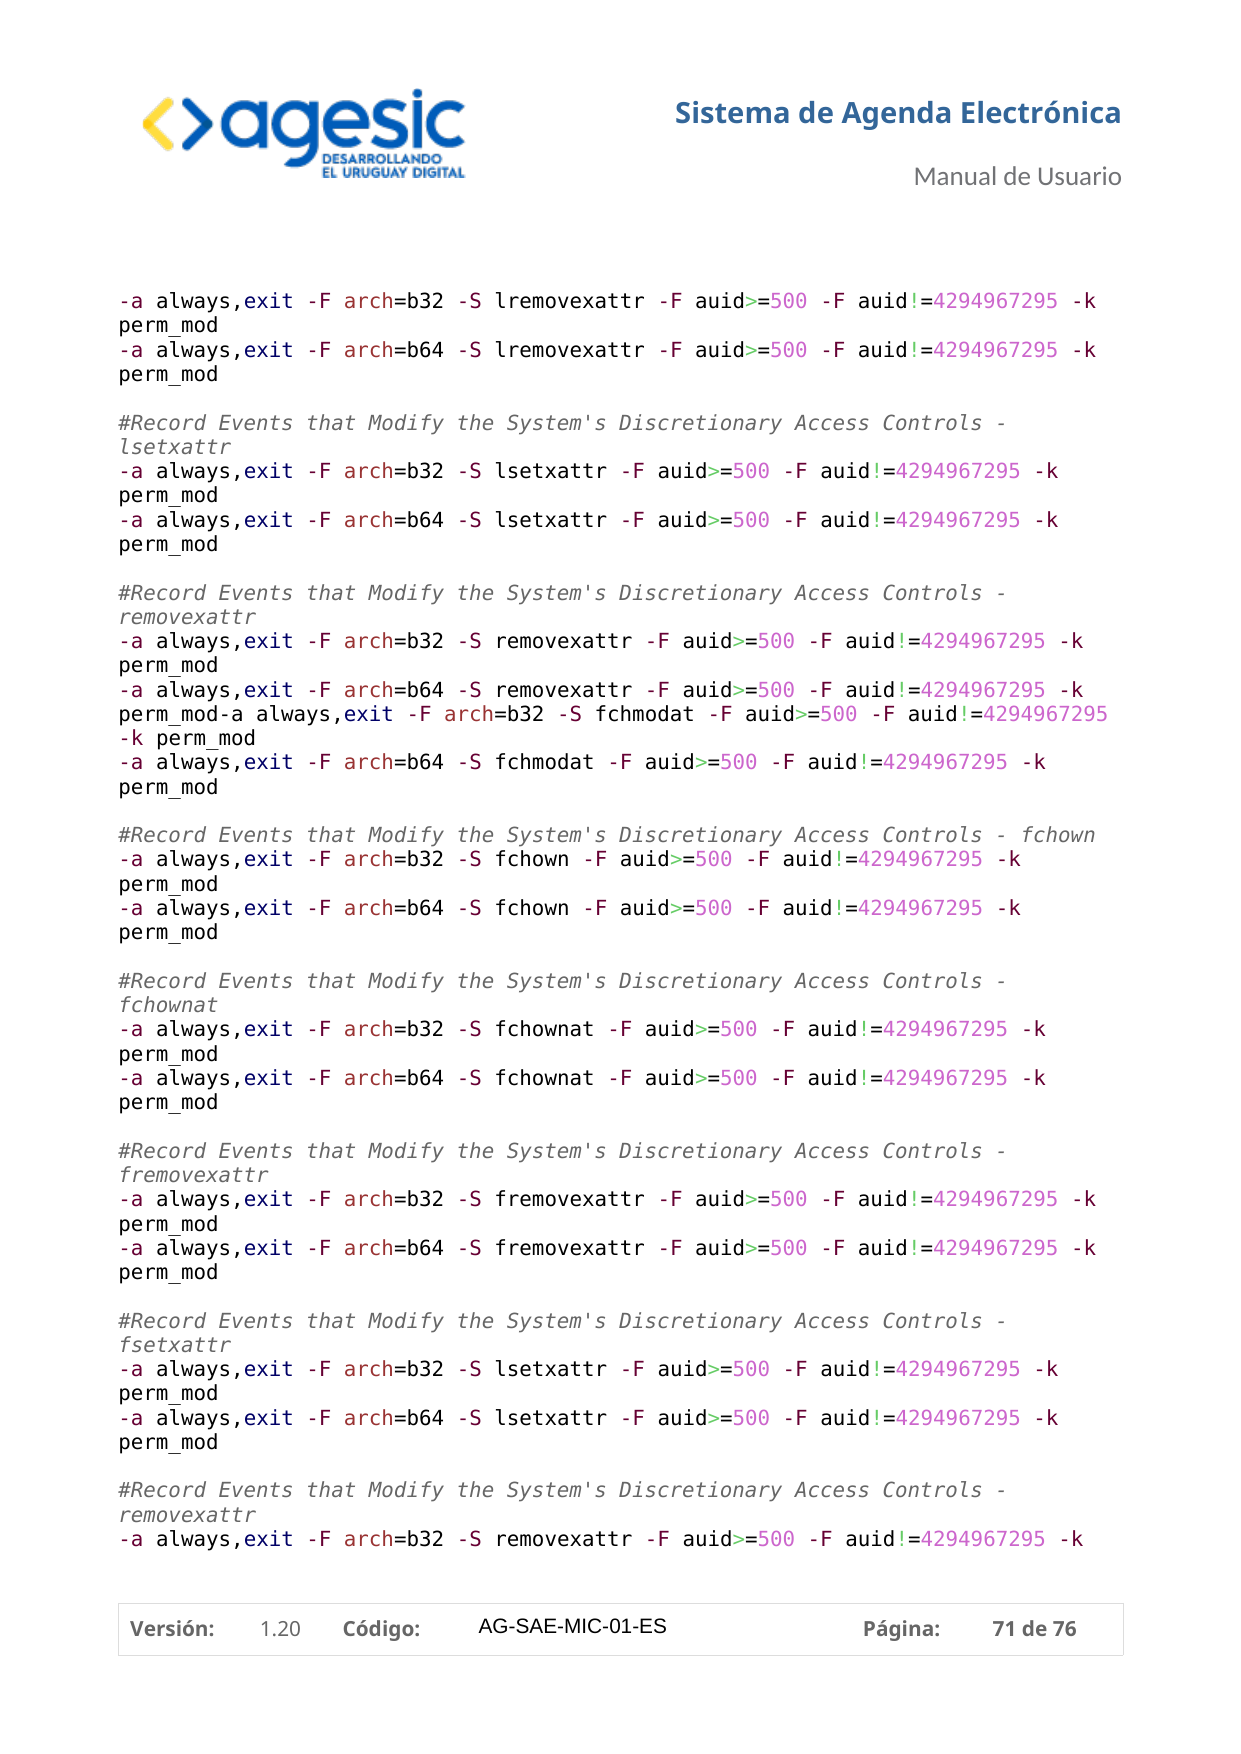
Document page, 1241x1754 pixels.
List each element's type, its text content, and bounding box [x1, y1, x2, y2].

picture [142, 88, 466, 178]
text -a always,exit -F arch=b32 -S lremovexattr -F auid>=500 -F auid!=4294967295 -k perm_mod -a always,exit -F arch=b64 -S lremovexattr -F auid>=500 -F auid!=4294967295 -k perm_mod #Record Events that Modify the System's Discretionary Access Controls - lsetxattr -a always,exit -F arch=b32 -S lsetxattr -F auid>=500 -F auid!=4294967295 -k perm_mod -a always,exit -F arch=b64 -S lsetxattr -F auid>=500 -F auid!=4294967295 -k perm_mod #Record Events that Modify the System's Discretionary Access Controls - removexattr -a always,exit -F arch=b32 -S removexattr -F auid>=500 -F auid!=4294967295 -k perm_mod -a always,exit -F arch=b64 -S removexattr -F auid>=500 -F auid!=4294967295 -k perm_mod-a always,exit -F arch=b32 -S fchmodat -F auid>=500 -F auid!=4294967295 -k perm_mod -a always,exit -F arch=b64 -S fchmodat -F auid>=500 -F auid!=4294967295 -k perm_mod #Record Events that Modify the System's Discretionary Access Controls - fchown -a always,exit -F arch=b32 -S fchown -F auid>=500 -F auid!=4294967295 -k perm_mod -a always,exit -F arch=b64 -S fchown -F auid>=500 -F auid!=4294967295 -k perm_mod #Record Events that Modify the System's Discretionary Access Controls - fchownat -a always,exit -F arch=b32 -S fchownat -F auid>=500 -F auid!=4294967295 -k perm_mod -a always,exit -F arch=b64 -S fchownat -F auid>=500 -F auid!=4294967295 -k perm_mod #Record Events that Modify the System's Discretionary Access Controls - fremovexattr -a always,exit -F arch=b32 -S fremovexattr -F auid>=500 -F auid!=4294967295 -k perm_mod -a always,exit -F arch=b64 -S fremovexattr -F auid>=500 -F auid!=4294967295 -k perm_mod #Record Events that Modify the System's Discretionary Access Controls - fsetxattr -a always,exit -F arch=b32 -S lsetxattr -F auid>=500 -F auid!=4294967295 -k perm_mod -a always,exit -F arch=b64 -S lsetxattr -F auid>=500 -F auid!=4294967295 -k perm_mod #Record Events that Modify the System's Discretionary Access Controls - removexattr -a always,exit -F arch=b32 -S removexattr -F auid>=500 -F auid!=4294967295 -k [118, 289, 1122, 1551]
